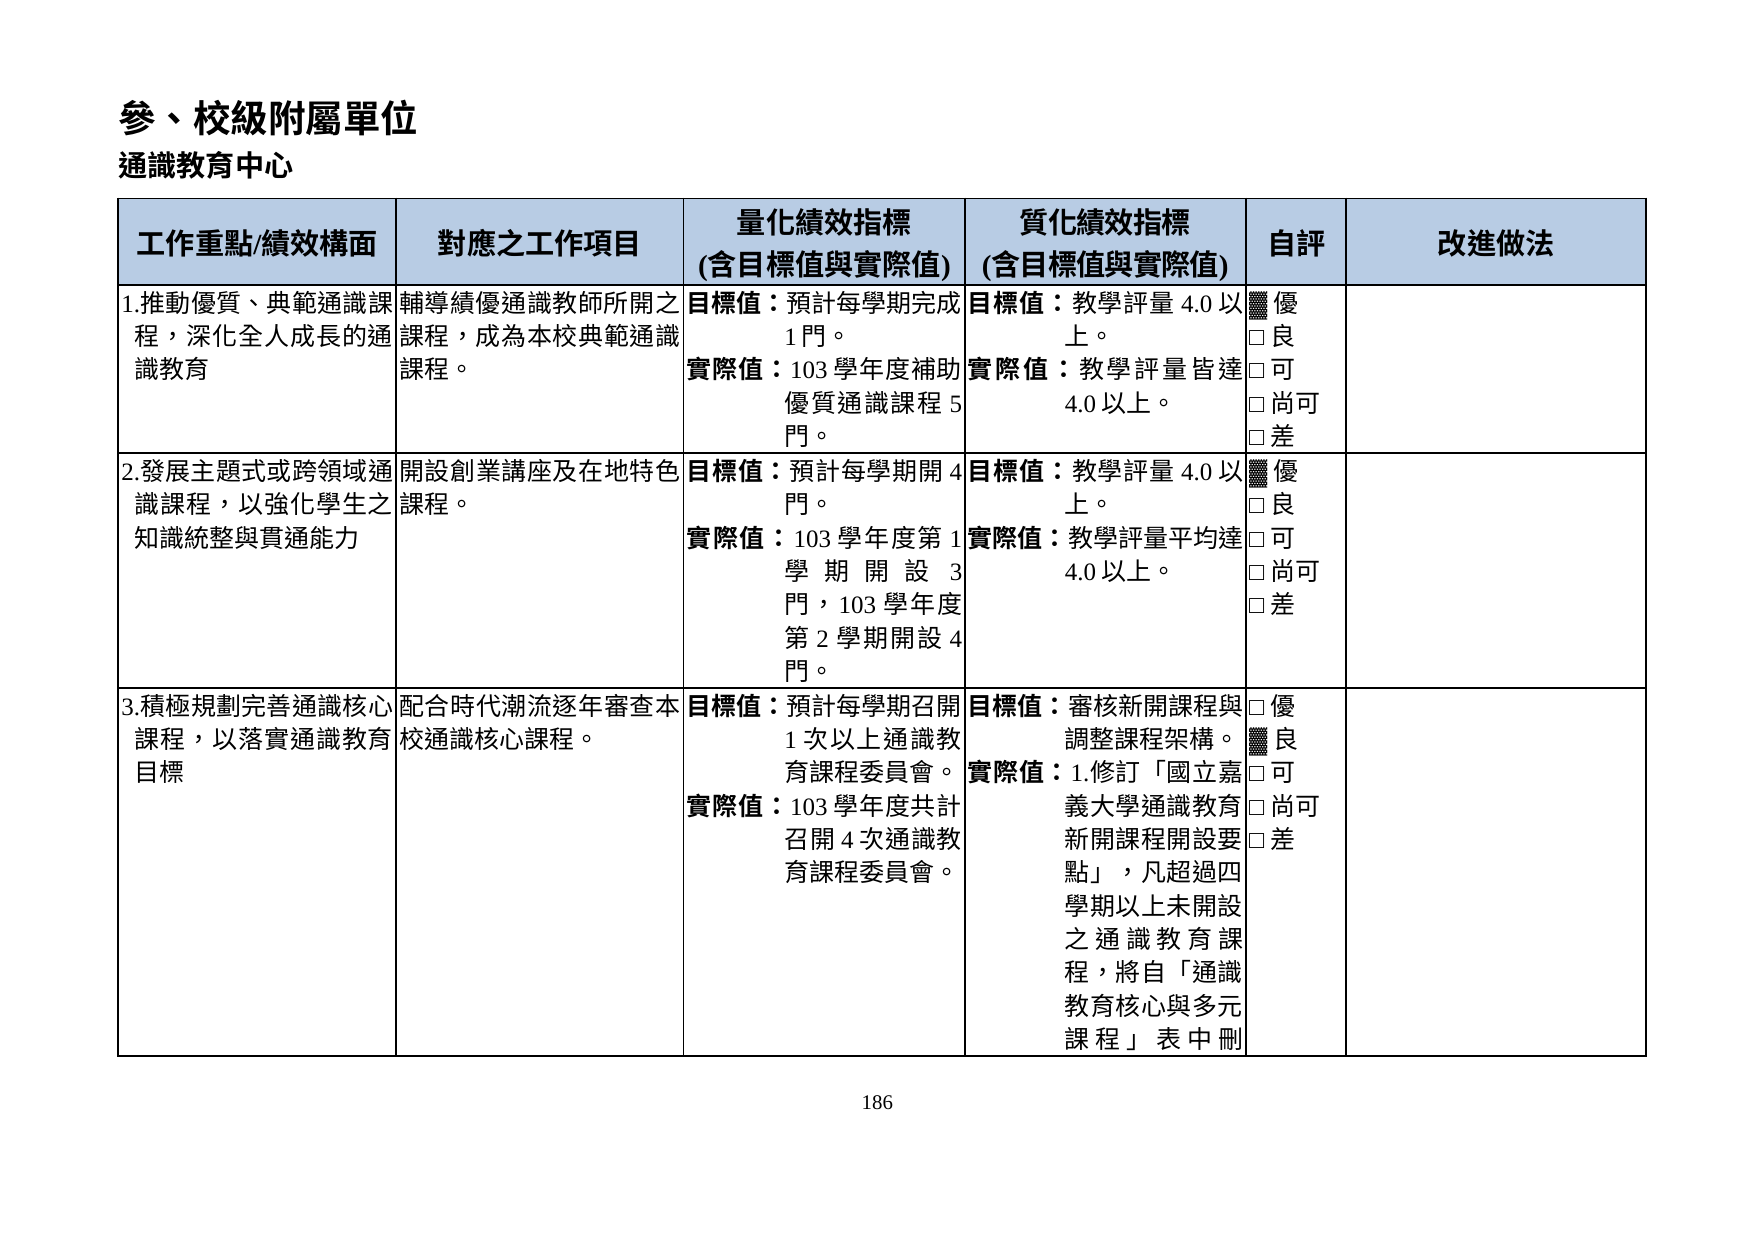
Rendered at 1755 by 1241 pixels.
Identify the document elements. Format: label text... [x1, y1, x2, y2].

table_header 工作重點/績效構面 [119, 199, 395, 284]
table_cell ▓ 優 □ 良 □ 可 □ 尚可 □ 差 [1247, 286, 1345, 452]
table_header 自評 [1247, 199, 1345, 284]
table_cell 輔導績優通識教師所開之課程，成為本校典範通識課程。 [397, 286, 683, 452]
table_header 改進做法 [1347, 199, 1645, 284]
table_header 量化績效指標 (含目標值與實際值) [684, 199, 964, 284]
table_cell 目標值：審核新開課程與調整課程架構。 實際值：1.修訂「國立嘉義大學通識教育新開課程開設要點」，凡超過四學期以上未開設之通識教育課程，將自「通識教育核心與多元課程」表中刪 [966, 689, 1245, 1055]
table_cell [1347, 454, 1645, 687]
table_cell 目標值：預計每學期召開1次以上通識教育課程委員會。 實際值：103學年度共計召開4次通識教育課程委員會。 [684, 689, 964, 1055]
table_cell 配合時代潮流逐年審查本校通識核心課程。 [397, 689, 683, 1055]
table_cell 3.積極規劃完善通識核心課程，以落實通識教育目標 [119, 689, 395, 1055]
table_cell 開設創業講座及在地特色課程。 [397, 454, 683, 687]
table_cell ▓ 優 □ 良 □ 可 □ 尚可 □ 差 [1247, 454, 1345, 687]
table_cell [1347, 286, 1645, 452]
table_cell □ 優 ▓ 良 □ 可 □ 尚可 □ 差 [1247, 689, 1345, 1055]
table_cell 目標值：預計每學期開4門。 實際值：103學年度第1學期開設3門，103學年度第2學期開設4門。 [684, 454, 964, 687]
table_header 對應之工作項目 [397, 199, 683, 284]
text 通識教育中心 [118, 143, 1636, 185]
table_header 質化績效指標 (含目標值與實際值) [966, 199, 1245, 284]
table_cell 目標值：教學評量4.0以上。 實際值：教學評量平均達4.0以上。 [966, 454, 1245, 687]
table_cell [1347, 689, 1645, 1055]
table_cell 目標值：教學評量4.0以上。 實際值：教學評量皆達4.0以上。 [966, 286, 1245, 452]
table_cell 目標值：預計每學期完成1門。 實際值：103學年度補助優質通識課程5門。 [684, 286, 964, 452]
text 參、校級附屬單位 [118, 89, 1636, 143]
table_cell 1.推動優質、典範通識課程，深化全人成長的通識教育 [119, 286, 395, 452]
table_cell 2.發展主題式或跨領域通識課程，以強化學生之知識統整與貫通能力 [119, 454, 395, 687]
